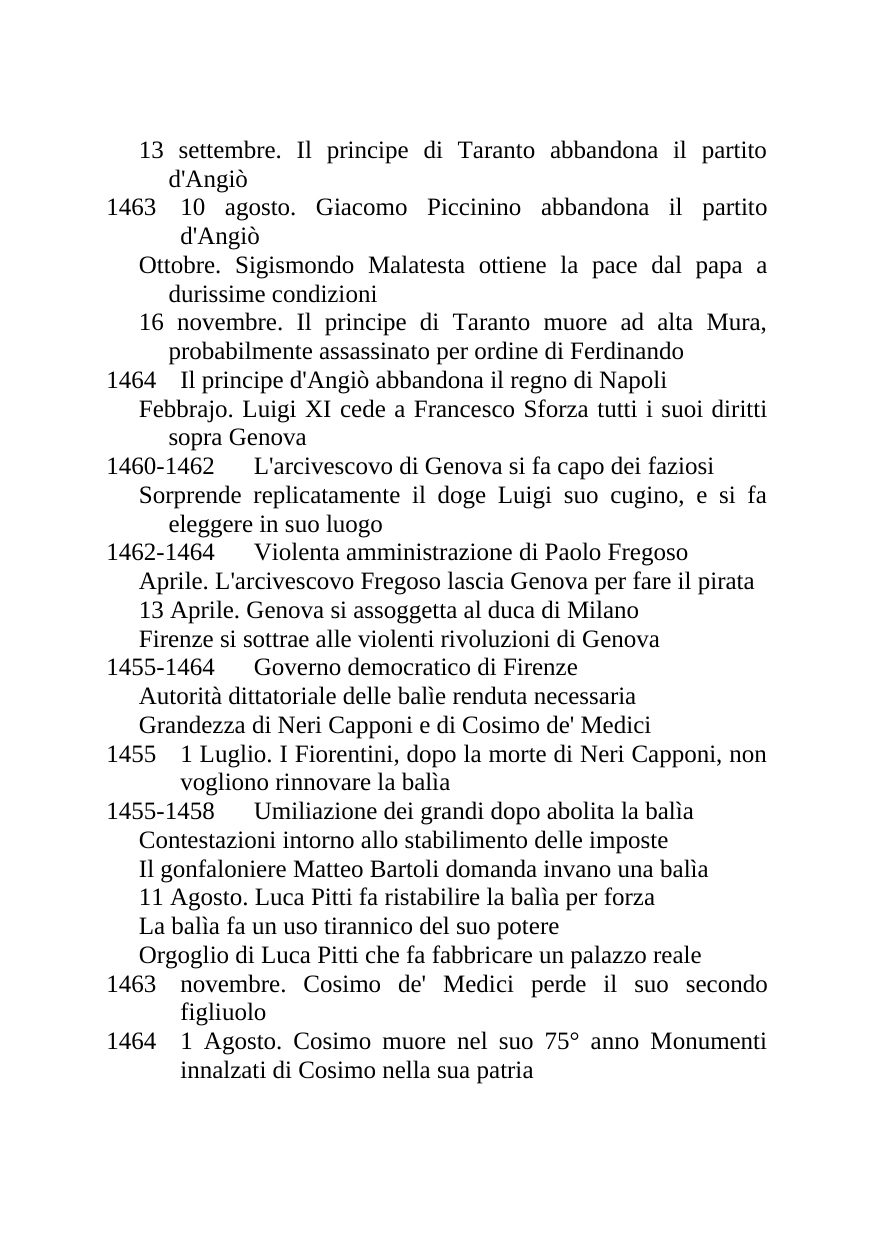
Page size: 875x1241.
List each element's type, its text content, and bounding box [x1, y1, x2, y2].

text Il gonfaloniere Matteo Bartoli domanda invano una balìa [139, 854, 768, 882]
text La balìa fa un uso tirannico del suo potere [139, 911, 768, 940]
text 1463 novembre. Cosimo de' Medici perde il suo secondo figliuolo [106, 969, 768, 1026]
text 1462-1464 Violenta amministrazione di Paolo Fregoso [106, 537, 768, 566]
text 11 Agosto. Luca Pitti fa ristabilire la balìa per forza [139, 882, 768, 911]
text 1455-1458 Umiliazione dei grandi dopo abolita la balìa [106, 796, 768, 825]
text 1460-1462 L'arcivescovo di Genova si fa capo dei faziosi [106, 451, 768, 480]
text 1464 1 Agosto. Cosimo muore nel suo 75° anno Monumenti innalzati di Cosimo nella sua patria [106, 1026, 768, 1084]
text 1464 Il principe d'Angiò abbandona il regno di Napoli [106, 365, 768, 394]
text 13 settembre. Il principe di Taranto abbandona il partito d'Angiò [139, 135, 768, 192]
text Febbrajo. Luigi XI cede a Francesco Sforza tutti i suoi diritti sopra Genova [139, 394, 768, 451]
text 1463 10 agosto. Giacomo Piccinino abbandona il partito d'Angiò [106, 192, 768, 250]
text Grandezza di Neri Capponi e di Cosimo de' Medici [139, 710, 768, 739]
text Sorprende replicatamente il doge Luigi suo cugino, e si fa eleggere in suo luogo [139, 480, 768, 537]
text 1455-1464 Governo democratico di Firenze [106, 652, 768, 681]
text Firenze si sottrae alle violenti rivoluzioni di Genova [139, 624, 768, 652]
text Aprile. L'arcivescovo Fregoso lascia Genova per fare il pirata [139, 566, 768, 595]
text 1455 1 Luglio. I Fiorentini, dopo la morte di Neri Capponi, non vogliono rinnovare la balìa [106, 739, 768, 796]
text Ottobre. Sigismondo Malatesta ottiene la pace dal papa a durissime condizioni [139, 250, 768, 307]
text Contestazioni intorno allo stabilimento delle imposte [139, 825, 768, 854]
text Autorità dittatoriale delle balìe renduta necessaria [139, 681, 768, 710]
text Orgoglio di Luca Pitti che fa fabbricare un palazzo reale [139, 940, 768, 969]
text 13 Aprile. Genova si assoggetta al duca di Milano [139, 595, 768, 624]
text 16 novembre. Il principe di Taranto muore ad alta Mura, probabilmente assassinato per ordine di Ferdinando [139, 307, 768, 365]
